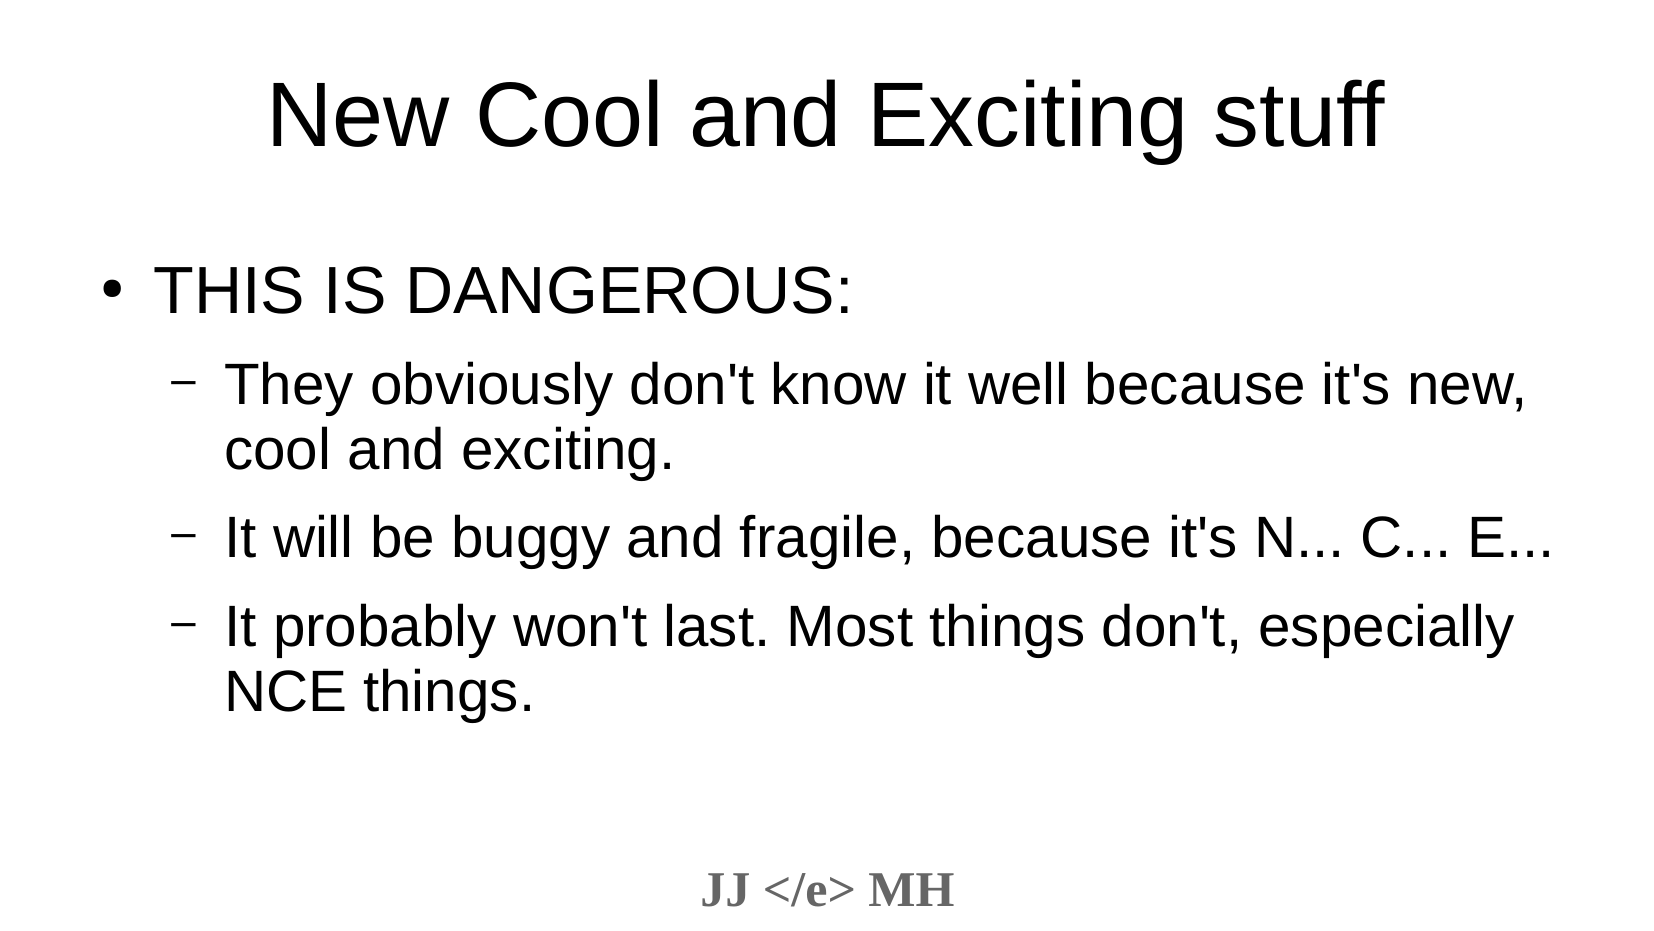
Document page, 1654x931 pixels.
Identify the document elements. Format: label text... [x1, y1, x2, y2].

title New Cool and Exciting stuff [82, 37, 1571, 193]
list THIS IS DANGEROUS: They obviously don't know it well because it's new, cool and exciting. It will be buggy and fragile, because it's N... C... E... It probably won't last. Most things don't, especially NCE things. [82, 253, 1571, 793]
